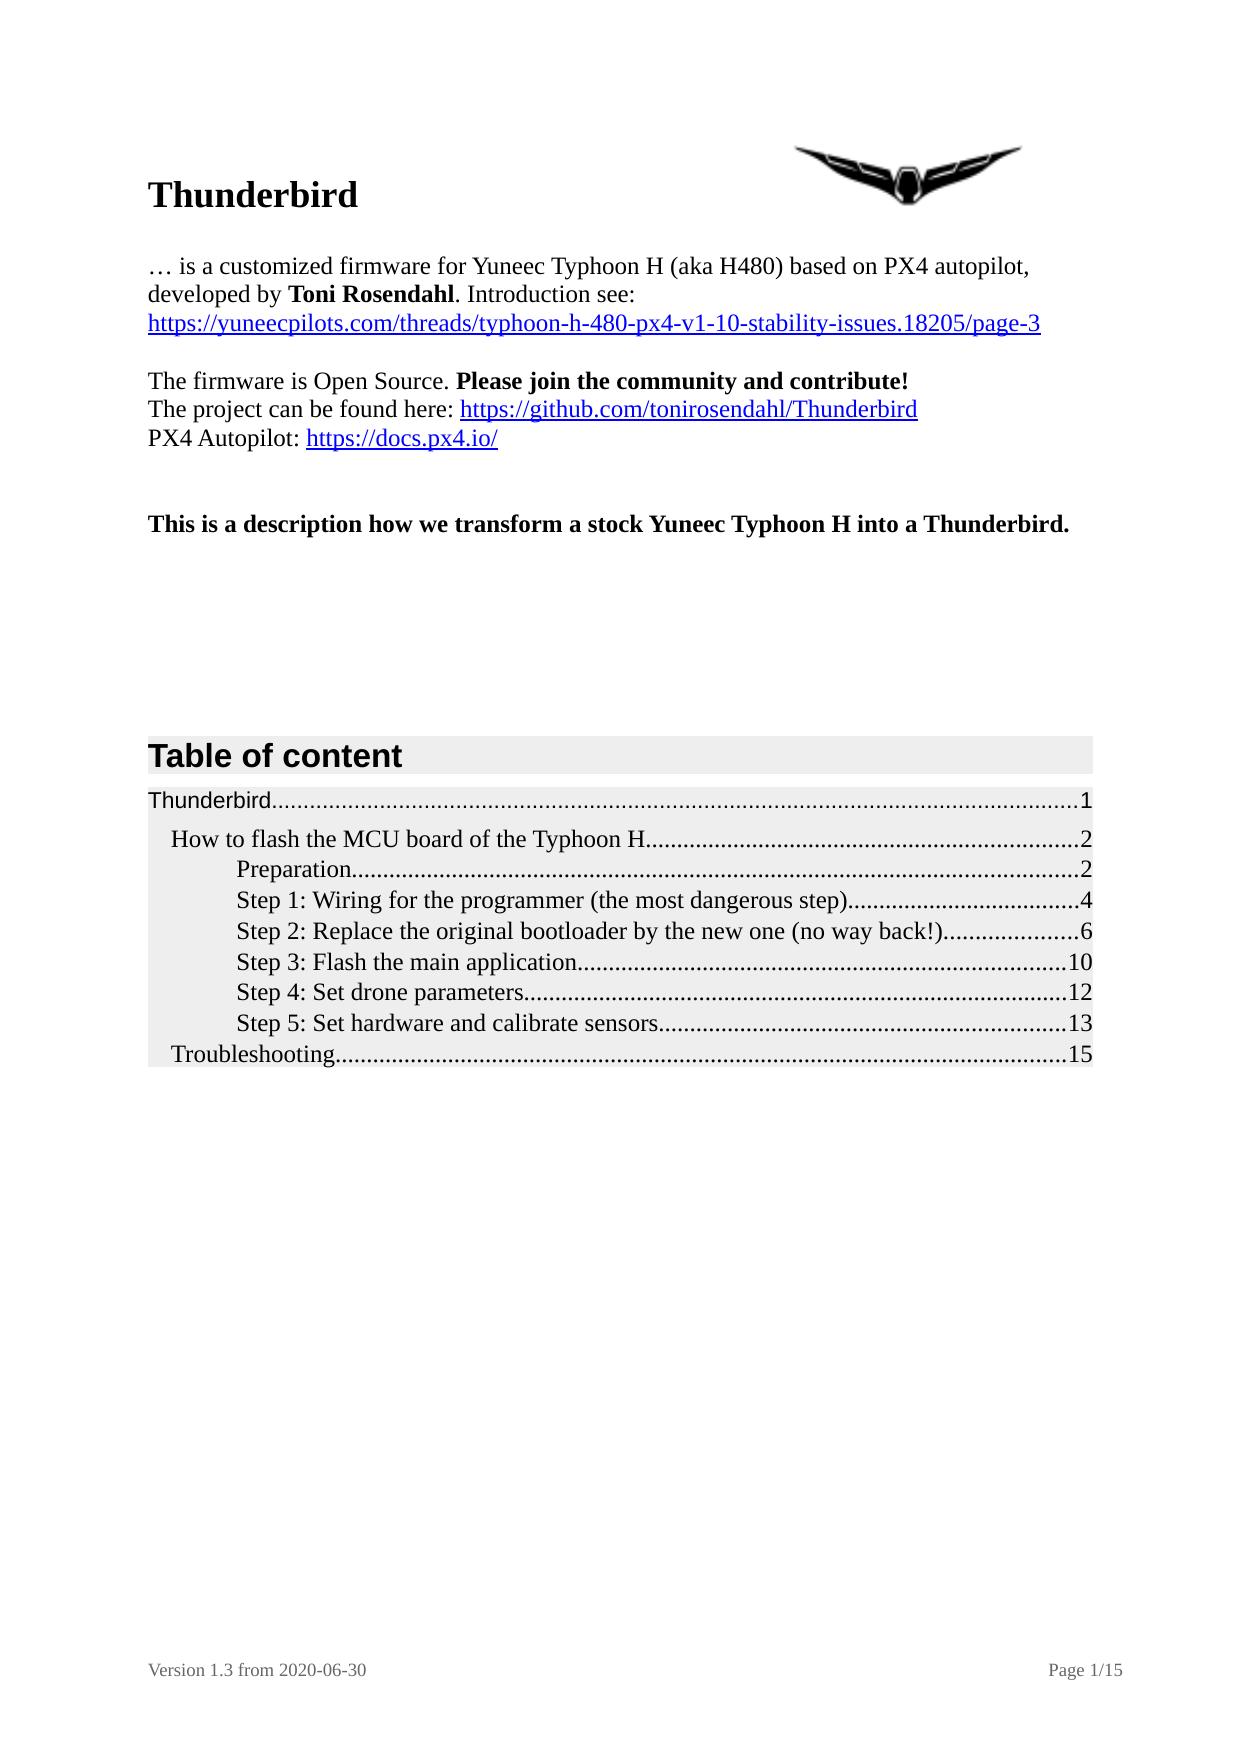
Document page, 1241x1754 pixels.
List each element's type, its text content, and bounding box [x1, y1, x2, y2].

text Step 2: Replace the original bootloader by the new one (no way back!) 6 [236, 916, 1093, 944]
text https://yuneecpilots.com/threads/typhoon-h-480-px4-v1-10-stability-issues.18205/page-3 [148, 308, 1093, 337]
text Step 1: Wiring for the programmer (the most dangerous step) 4 [236, 885, 1093, 914]
text Troubleshooting 15 [171, 1039, 1093, 1067]
text This is a description how we transform a stock Yuneec Typhoon H into a Thunderbird. [148, 509, 1093, 538]
text Thunderbird 1 [148, 787, 1093, 813]
picture [791, 142, 1025, 210]
text How to flash the MCU board of the Typhoon H 2 [171, 824, 1093, 852]
text Step 3: Flash the main application 10 [236, 947, 1093, 975]
subtitle Thunderbird [148, 173, 1093, 216]
subtitle Table of content [148, 736, 1093, 774]
text Step 5: Set hardware and calibrate sensors 13 [236, 1008, 1093, 1037]
text Step 4: Set drone parameters 12 [236, 977, 1093, 1006]
text PX4 Autopilot: https://docs.px4.io/ [148, 423, 1093, 452]
text The project can be found here: https://github.com/tonirosendahl/Thunderbird [148, 394, 1093, 423]
text The firmware is Open Source. Please join the community and contribute! [148, 366, 1093, 394]
text Preparation 2 [236, 854, 1093, 883]
text … is a customized firmware for Yuneec Typhoon H (aka H480) based on PX4 autopilot, developed by Toni Rosendahl. Introduction see: [148, 251, 1093, 308]
